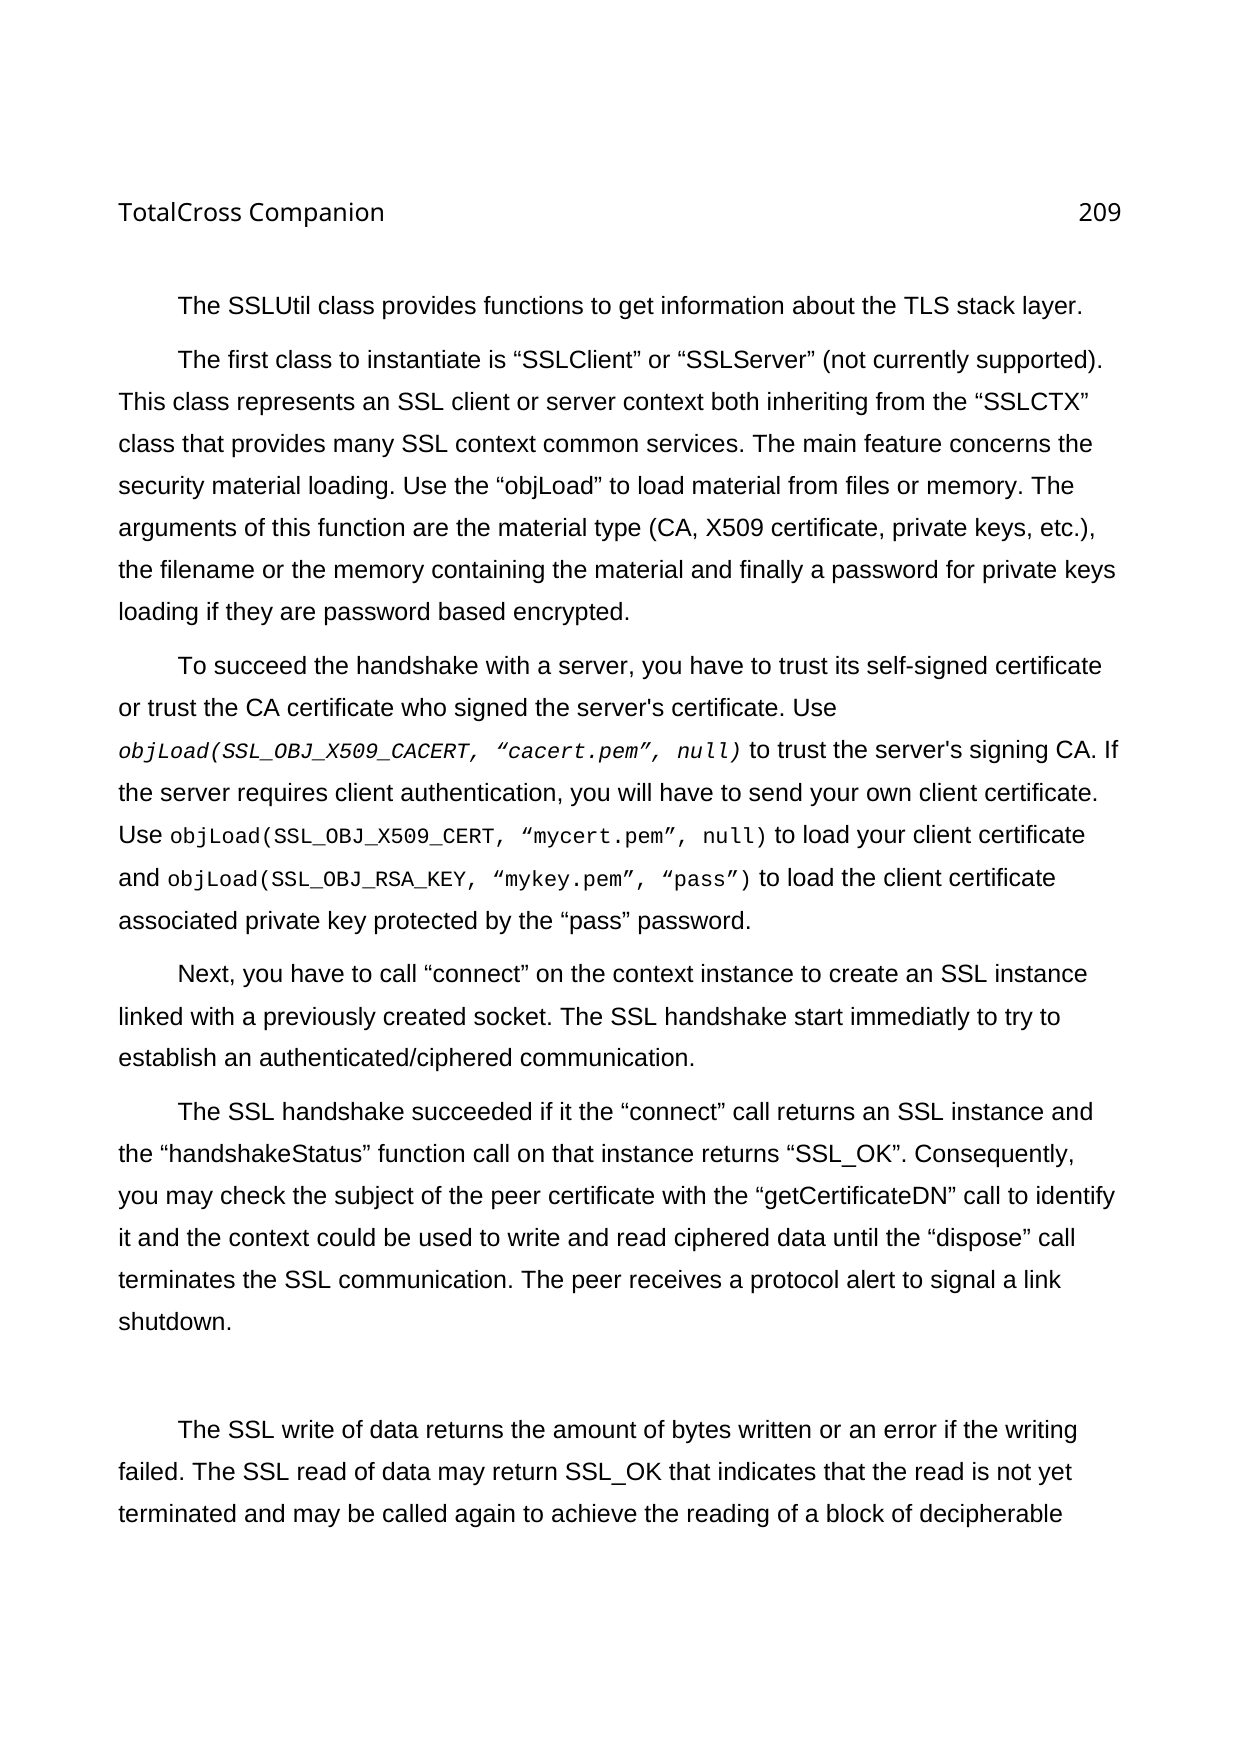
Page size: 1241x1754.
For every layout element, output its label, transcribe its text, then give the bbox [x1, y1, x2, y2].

text Next, you have to call “connect” on the context instance to create an SSL instance linked with a previously created socket. The SSL handshake start immediatly to try to establish an authenticated/ciphered communication. [118, 960, 1122, 1072]
text The SSL handshake succeeded if it the “connect” call returns an SSL instance and the “handshakeStatus” function call on that instance returns “SSL_OK”. Consequently, you may check the subject of the peer certificate with the “getCertificateDN” call to identify it and the context could be used to write and read ciphered data until the “dispose” call terminates the SSL communication. The peer receives a protocol alert to signal a link shutdown. [118, 1098, 1122, 1336]
text To succeed the handshake with a server, you have to trust its self-signed certificate or trust the CA certificate who signed the server's certificate. Use objLoad(SSL_OBJ_X509_CACERT, “cacert.pem”, null) to trust the server's signing CA. If the server requires client authentication, you will have to send your own client certificate. Use objLoad(SSL_OBJ_X509_CERT, “mycert.pem”, null) to load your client certificate and objLoad(SSL_OBJ_RSA_KEY, “mykey.pem”, “pass”) to load the client certificate associated private key protected by the “pass” password. [118, 652, 1122, 934]
text The first class to instantiate is “SSLClient” or “SSLServer” (not currently supported). This class represents an SSL client or server context both inheriting from the “SSLCTX” class that provides many SSL context common services. The main feature concerns the security material loading. Use the “objLoad” to load material from files or memory. The arguments of this function are the material type (CA, X509 certificate, private keys, etc.), the filename or the memory containing the material and finally a password for private keys loading if they are password based encrypted. [118, 346, 1122, 626]
text The SSL write of data returns the amount of bytes written or an error if the writing failed. The SSL read of data may return SSL_OK that indicates that the read is not yet terminated and may be called again to achieve the reading of a block of decipherable [118, 1416, 1122, 1528]
text The SSLUtil class provides functions to get information about the TLS stack layer. [118, 292, 1122, 320]
